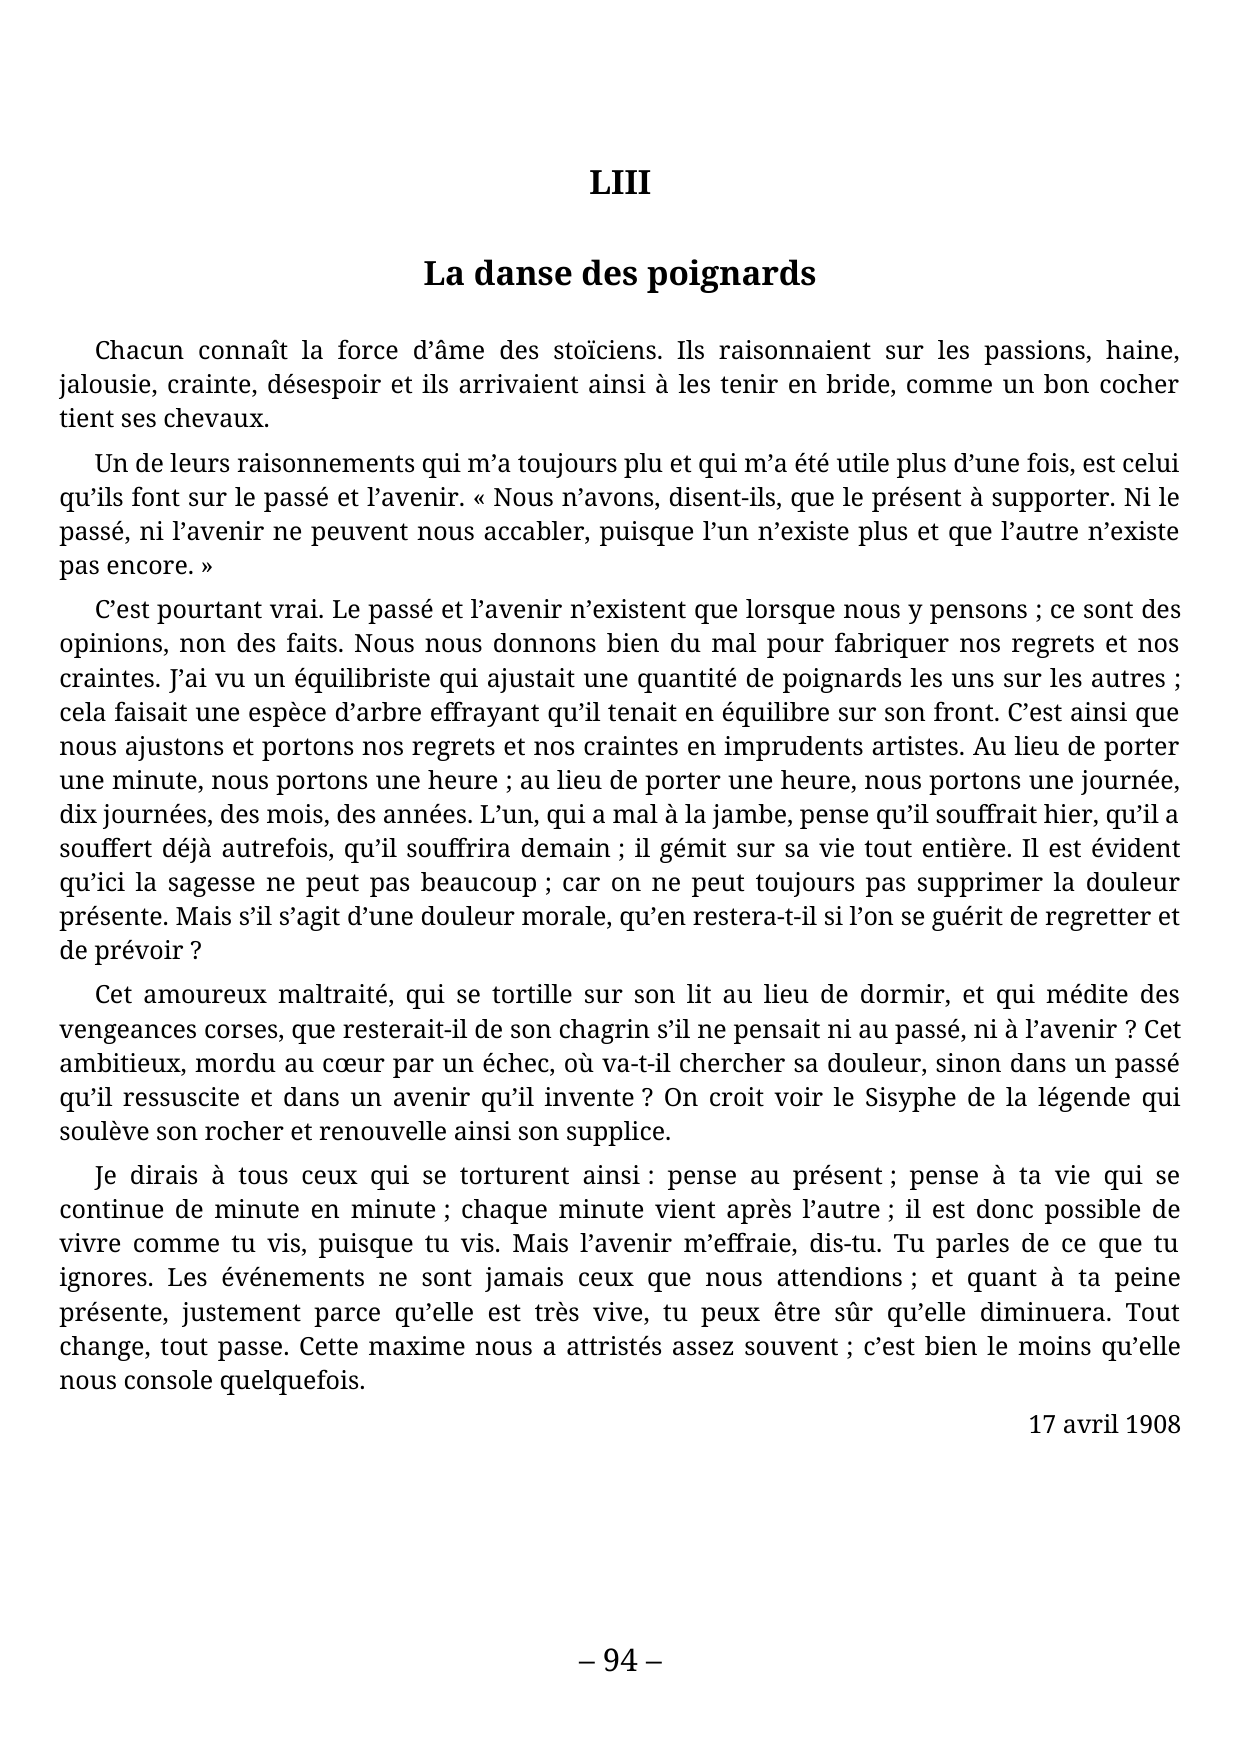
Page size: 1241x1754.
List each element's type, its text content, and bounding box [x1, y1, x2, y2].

text Je dirais à tous ceux qui se torturent ainsi : pense au présent ; pense à ta vie qui se continue de minute en minute ; chaque minute vient après l’autre ; il est donc possible de vivre comme tu vis, puisque tu vis. Mais l’avenir m’effraie, dis-tu. Tu parles de ce que tu ignores. Les événements ne sont jamais ceux que nous attendions ; et quant à ta peine présente, justement parce qu’elle est très vive, tu peux être sûr qu’elle diminuera. Tout change, tout passe. Cette maxime nous a attristés assez souvent ; c’est bien le moins qu’elle nous console quelquefois. [59, 1158, 1181, 1396]
text 17 avril 1908 [59, 1407, 1181, 1441]
subtitle LIII La danse des poignards [59, 159, 1181, 295]
text Un de leurs raisonnements qui m’a toujours plu et qui m’a été utile plus d’une fois, est celui qu’ils font sur le passé et l’avenir. « Nous n’avons, disent-ils, que le présent à supporter. Ni le passé, ni l’avenir ne peuvent nous accabler, puisque l’un n’existe plus et que l’autre n’existe pas encore. » [59, 445, 1181, 582]
text C’est pourtant vrai. Le passé et l’avenir n’existent que lorsque nous y pensons ; ce sont des opinions, non des faits. Nous nous donnons bien du mal pour fabriquer nos regrets et nos craintes. J’ai vu un équilibriste qui ajustait une quantité de poignards les uns sur les autres ; cela faisait une espèce d’arbre effrayant qu’il tenait en équilibre sur son front. C’est ainsi que nous ajustons et portons nos regrets et nos craintes en imprudents artistes. Au lieu de porter une minute, nous portons une heure ; au lieu de porter une heure, nous portons une journée, dix journées, des mois, des années. L’un, qui a mal à la jambe, pense qu’il souffrait hier, qu’il a souffert déjà autrefois, qu’il souffrira demain ; il gémit sur sa vie tout entière. Il est évident qu’ici la sagesse ne peut pas beaucoup ; car on ne peut toujours pas supprimer la douleur présente. Mais s’il s’agit d’une douleur morale, qu’en restera-t-il si l’on se guérit de regretter et de prévoir ? [59, 592, 1181, 967]
text Chacun connaît la force d’âme des stoïciens. Ils raisonnaient sur les passions, haine, jalousie, crainte, désespoir et ils arrivaient ainsi à les tenir en bride, comme un bon cocher tient ses chevaux. [59, 333, 1181, 435]
text Cet amoureux maltraité, qui se tortille sur son lit au lieu de dormir, et qui médite des vengeances corses, que resterait-il de son chagrin s’il ne pensait ni au passé, ni à l’avenir ? Cet ambitieux, mordu au cœur par un échec, où va-t-il chercher sa douleur, sinon dans un passé qu’il ressuscite et dans un avenir qu’il invente ? On croit voir le Sisyphe de la légende qui soulève son rocher et renouvelle ainsi son supplice. [59, 977, 1181, 1147]
